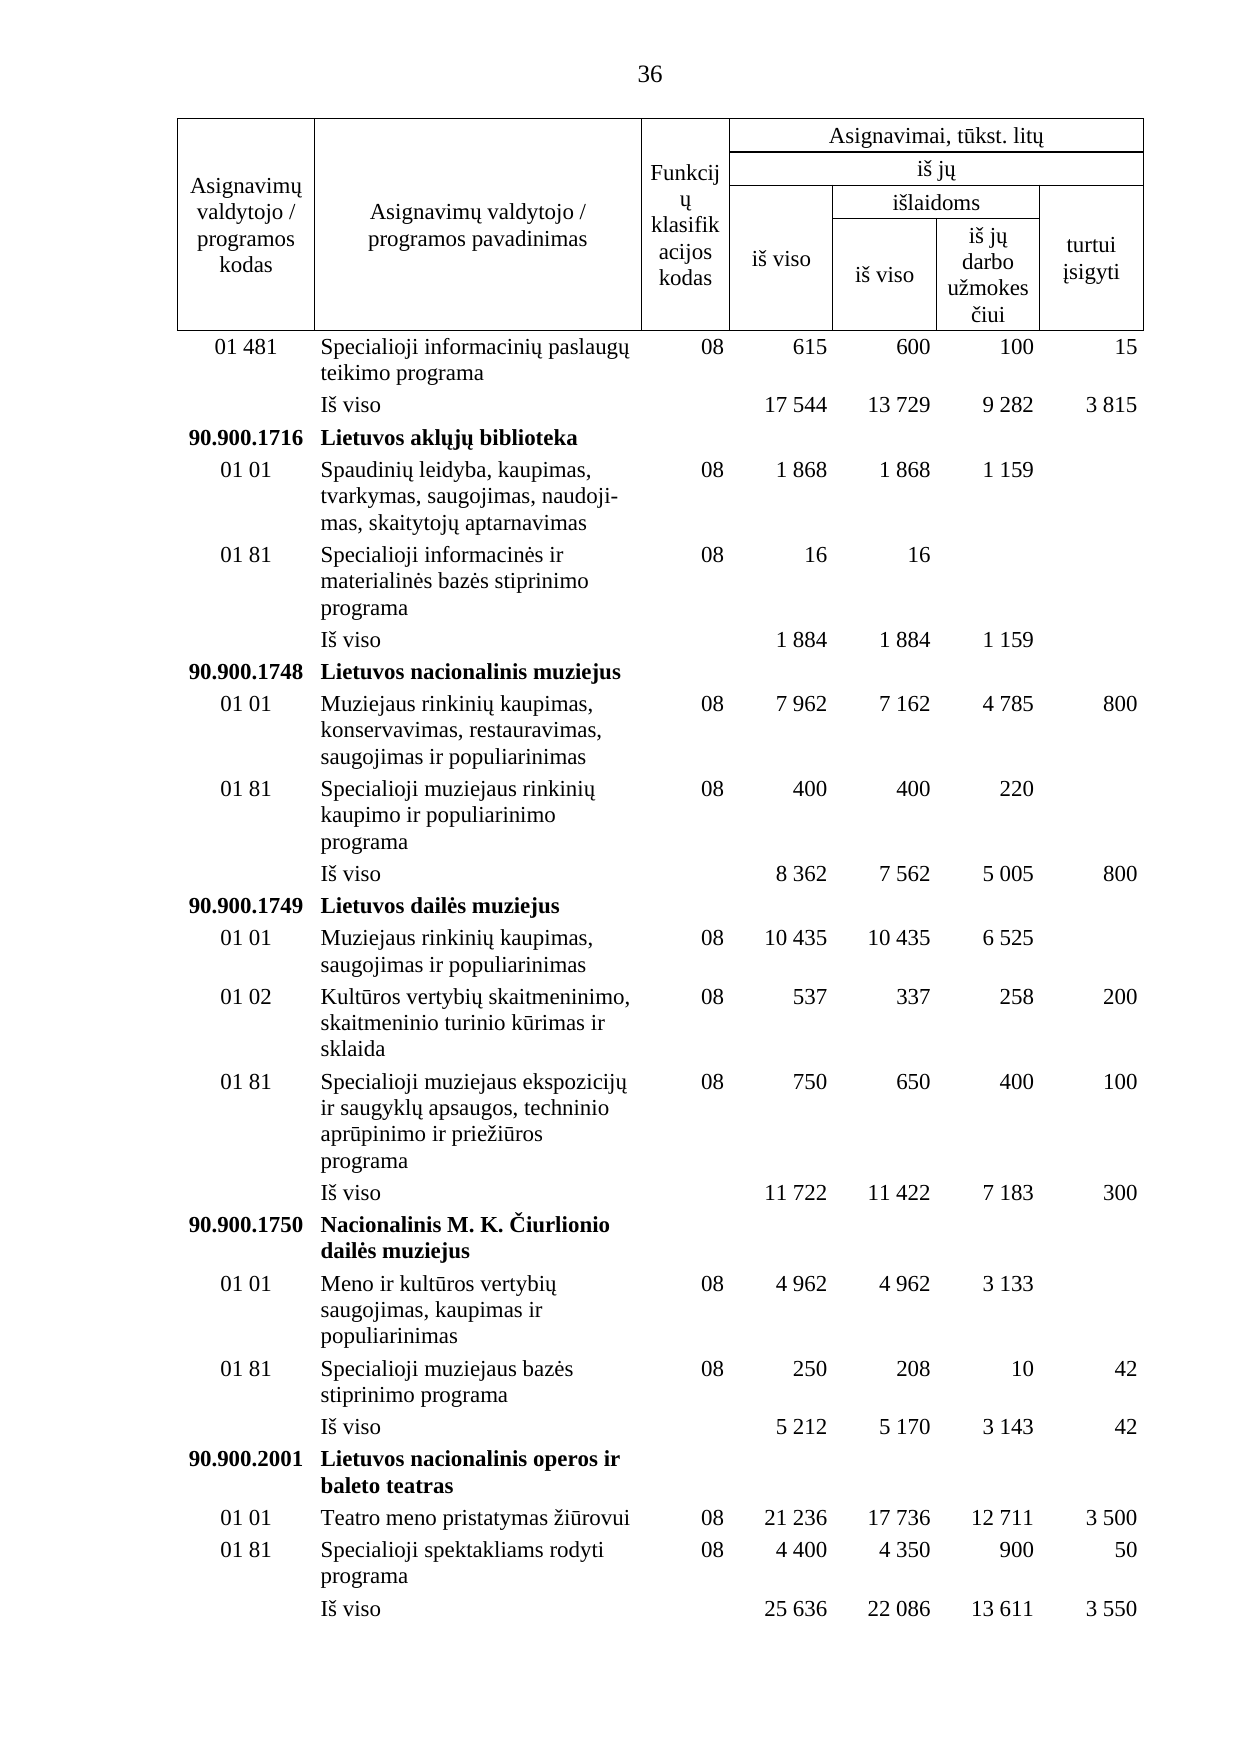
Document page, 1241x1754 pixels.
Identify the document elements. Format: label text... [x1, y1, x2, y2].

table_cell [936, 538, 1039, 623]
table_cell Iš viso [315, 389, 641, 421]
table_cell 400 [833, 772, 936, 857]
table_cell 200 [1040, 980, 1143, 1065]
table_cell iš viso [833, 219, 936, 330]
table_cell iš jų [730, 153, 1143, 184]
table_cell 10 435 [730, 921, 833, 980]
table_cell 01 01 [177, 453, 314, 538]
table_cell [641, 1443, 729, 1501]
table_cell 900 [936, 1533, 1039, 1592]
table_cell [641, 1410, 729, 1442]
table_cell 90.900.2001 [177, 1443, 314, 1501]
table_cell Specialioji informacinės ir materialinės bazės stiprinimo programa [315, 538, 641, 623]
table_cell 42 [1040, 1352, 1143, 1410]
table_cell [641, 857, 729, 889]
table_cell [1040, 538, 1143, 623]
table_cell 7 183 [936, 1176, 1039, 1208]
table_cell 250 [730, 1352, 833, 1410]
table_cell 400 [730, 772, 833, 857]
table_cell 1 868 [833, 453, 936, 538]
table_cell iš jų darbo užmokesčiui [937, 219, 1039, 330]
table_cell 01 01 [177, 921, 314, 980]
table_cell [1040, 1443, 1143, 1501]
table_cell 3 550 [1040, 1592, 1143, 1624]
table_cell Iš viso [315, 857, 641, 889]
table_cell iš viso [730, 186, 832, 330]
table_cell 25 636 [730, 1592, 833, 1624]
table_cell [1040, 772, 1143, 857]
table_cell [1040, 921, 1143, 980]
table_cell 10 435 [833, 921, 936, 980]
table_cell 01 81 [177, 1533, 314, 1592]
table_cell 4 962 [730, 1267, 833, 1352]
table_cell Specialioji spektakliams rodyti programa [315, 1533, 641, 1592]
table_cell 7 962 [730, 687, 833, 772]
table_cell Iš viso [315, 1410, 641, 1442]
table_cell 08 [641, 1267, 729, 1352]
table_cell [177, 623, 314, 655]
table_cell 08 [641, 1065, 729, 1176]
table_cell 17 544 [730, 389, 833, 421]
table_cell 11 722 [730, 1176, 833, 1208]
table_cell turtui įsigyti [1040, 186, 1143, 330]
table_cell 12 711 [936, 1501, 1039, 1533]
table_cell Specialioji muziejaus ekspozicijų ir saugyklų apsaugos, techninio aprūpinimo ir priežiūros programa [315, 1065, 641, 1176]
table_cell 5 170 [833, 1410, 936, 1442]
table_cell [936, 655, 1039, 687]
table_cell 21 236 [730, 1501, 833, 1533]
table_cell 4 350 [833, 1533, 936, 1592]
table_cell 537 [730, 980, 833, 1065]
table_cell [833, 1443, 936, 1501]
table_cell 5 212 [730, 1410, 833, 1442]
table_cell 1 868 [730, 453, 833, 538]
table_header Asignavimai, tūkst. litų [730, 119, 1143, 151]
table_cell 258 [936, 980, 1039, 1065]
table_cell [833, 1208, 936, 1267]
table_cell [1040, 421, 1143, 453]
table_cell 01 81 [177, 772, 314, 857]
table_cell 9 282 [936, 389, 1039, 421]
table_cell išlaidoms [833, 186, 1039, 218]
table_cell [936, 889, 1039, 921]
table_cell [1040, 1208, 1143, 1267]
table_cell 08 [641, 1352, 729, 1410]
table_cell 1 884 [730, 623, 833, 655]
table_cell Muziejaus rinkinių kaupimas, konservavimas, restauravimas, saugojimas ir populiarinimas [315, 687, 641, 772]
table_cell 800 [1040, 857, 1143, 889]
table_cell [730, 1208, 833, 1267]
table_cell Muziejaus rinkinių kaupimas, saugojimas ir populiarinimas [315, 921, 641, 980]
table_cell [177, 1410, 314, 1442]
table_cell 01 481 [177, 331, 314, 389]
table_cell 13 611 [936, 1592, 1039, 1624]
table_cell 16 [730, 538, 833, 623]
table_cell Nacionalinis M. K. Čiurlionio dailės muziejus [315, 1208, 641, 1267]
table_cell Lietuvos aklųjų biblioteka [315, 421, 641, 453]
table_cell 15 [1040, 331, 1143, 389]
table_cell [177, 389, 314, 421]
table_cell Kultūros vertybių skaitmeninimo, skaitmeninio turinio kūrimas ir sklaida [315, 980, 641, 1065]
table_cell [936, 1443, 1039, 1501]
table_cell 1 159 [936, 623, 1039, 655]
table_cell 08 [641, 1533, 729, 1592]
table_cell 750 [730, 1065, 833, 1176]
table_cell 01 02 [177, 980, 314, 1065]
table_cell Specialioji informacinių paslaugų teikimo programa [315, 331, 641, 389]
table_cell [936, 421, 1039, 453]
table_cell [177, 1592, 314, 1624]
table_cell 01 81 [177, 1065, 314, 1176]
table_cell 600 [833, 331, 936, 389]
table_cell [1040, 1267, 1143, 1352]
table_cell Teatro meno pristatymas žiūrovui [315, 1501, 641, 1533]
table_cell [641, 421, 729, 453]
table_cell [833, 421, 936, 453]
table_cell Lietuvos nacionalinis muziejus [315, 655, 641, 687]
table_cell 3 143 [936, 1410, 1039, 1442]
table_cell 11 422 [833, 1176, 936, 1208]
table_cell 3 133 [936, 1267, 1039, 1352]
table_cell 3 500 [1040, 1501, 1143, 1533]
table_cell 7 162 [833, 687, 936, 772]
table_cell [641, 389, 729, 421]
table_cell [177, 1176, 314, 1208]
table_cell [1040, 453, 1143, 538]
table_cell 08 [641, 921, 729, 980]
table_cell Lietuvos dailės muziejus [315, 889, 641, 921]
table_cell 08 [641, 772, 729, 857]
table_cell 615 [730, 331, 833, 389]
table_cell 4 785 [936, 687, 1039, 772]
table_cell 13 729 [833, 389, 936, 421]
table_cell Spaudinių leidyba, kaupimas, tvarkymas, saugojimas, naudoji-mas, skaitytojų aptarnavimas [315, 453, 641, 538]
table_cell [1040, 889, 1143, 921]
table_cell [641, 889, 729, 921]
table_cell 50 [1040, 1533, 1143, 1592]
table_cell 650 [833, 1065, 936, 1176]
table_cell 22 086 [833, 1592, 936, 1624]
table_cell 4 400 [730, 1533, 833, 1592]
table_cell 90.900.1750 [177, 1208, 314, 1267]
table_cell 08 [641, 980, 729, 1065]
table_cell [730, 655, 833, 687]
table_cell [833, 889, 936, 921]
table_cell Iš viso [315, 623, 641, 655]
table_cell 01 81 [177, 1352, 314, 1410]
table_cell 337 [833, 980, 936, 1065]
table_cell Iš viso [315, 1176, 641, 1208]
table_cell 08 [641, 538, 729, 623]
table_cell Specialioji muziejaus rinkinių kaupimo ir populiarinimo programa [315, 772, 641, 857]
table_cell [730, 421, 833, 453]
table_cell 100 [936, 331, 1039, 389]
table_cell 01 81 [177, 538, 314, 623]
table_cell 8 362 [730, 857, 833, 889]
table_cell 01 01 [177, 687, 314, 772]
table_header Asignavimų valdytojo / programos kodas [178, 119, 314, 330]
table_cell 01 01 [177, 1501, 314, 1533]
table_cell Iš viso [315, 1592, 641, 1624]
table_cell 01 01 [177, 1267, 314, 1352]
table_cell 08 [641, 1501, 729, 1533]
table_cell 08 [641, 453, 729, 538]
table_cell 90.900.1748 [177, 655, 314, 687]
table_cell 4 962 [833, 1267, 936, 1352]
table_cell 10 [936, 1352, 1039, 1410]
table_cell [936, 1208, 1039, 1267]
table_cell 800 [1040, 687, 1143, 772]
table_cell 3 815 [1040, 389, 1143, 421]
table_header Funkcijų klasifikacijos kodas [642, 119, 729, 330]
table_cell 08 [641, 687, 729, 772]
table_cell [177, 857, 314, 889]
table_cell 300 [1040, 1176, 1143, 1208]
table_cell 08 [641, 331, 729, 389]
table_cell [641, 623, 729, 655]
table_cell [833, 655, 936, 687]
table_cell 17 736 [833, 1501, 936, 1533]
table_cell 16 [833, 538, 936, 623]
table_cell 90.900.1716 [177, 421, 314, 453]
table_cell 208 [833, 1352, 936, 1410]
table_cell 220 [936, 772, 1039, 857]
table_cell 6 525 [936, 921, 1039, 980]
table_cell Meno ir kultūros vertybių saugojimas, kaupimas ir populiarinimas [315, 1267, 641, 1352]
table_cell [1040, 623, 1143, 655]
table_cell [730, 1443, 833, 1501]
table_cell 1 159 [936, 453, 1039, 538]
table_cell 90.900.1749 [177, 889, 314, 921]
table_cell 7 562 [833, 857, 936, 889]
table_cell 42 [1040, 1410, 1143, 1442]
table_cell [641, 655, 729, 687]
table_cell 5 005 [936, 857, 1039, 889]
table_cell [641, 1208, 729, 1267]
table_cell 100 [1040, 1065, 1143, 1176]
table_cell [641, 1592, 729, 1624]
table_cell [730, 889, 833, 921]
table_cell 400 [936, 1065, 1039, 1176]
table_cell Lietuvos nacionalinis operos ir baleto teatras [315, 1443, 641, 1501]
table_header Asignavimų valdytojo / programos pavadinimas [315, 119, 641, 330]
table_cell [641, 1176, 729, 1208]
table_cell 1 884 [833, 623, 936, 655]
table_cell [1040, 655, 1143, 687]
table_cell Specialioji muziejaus bazės stiprinimo programa [315, 1352, 641, 1410]
